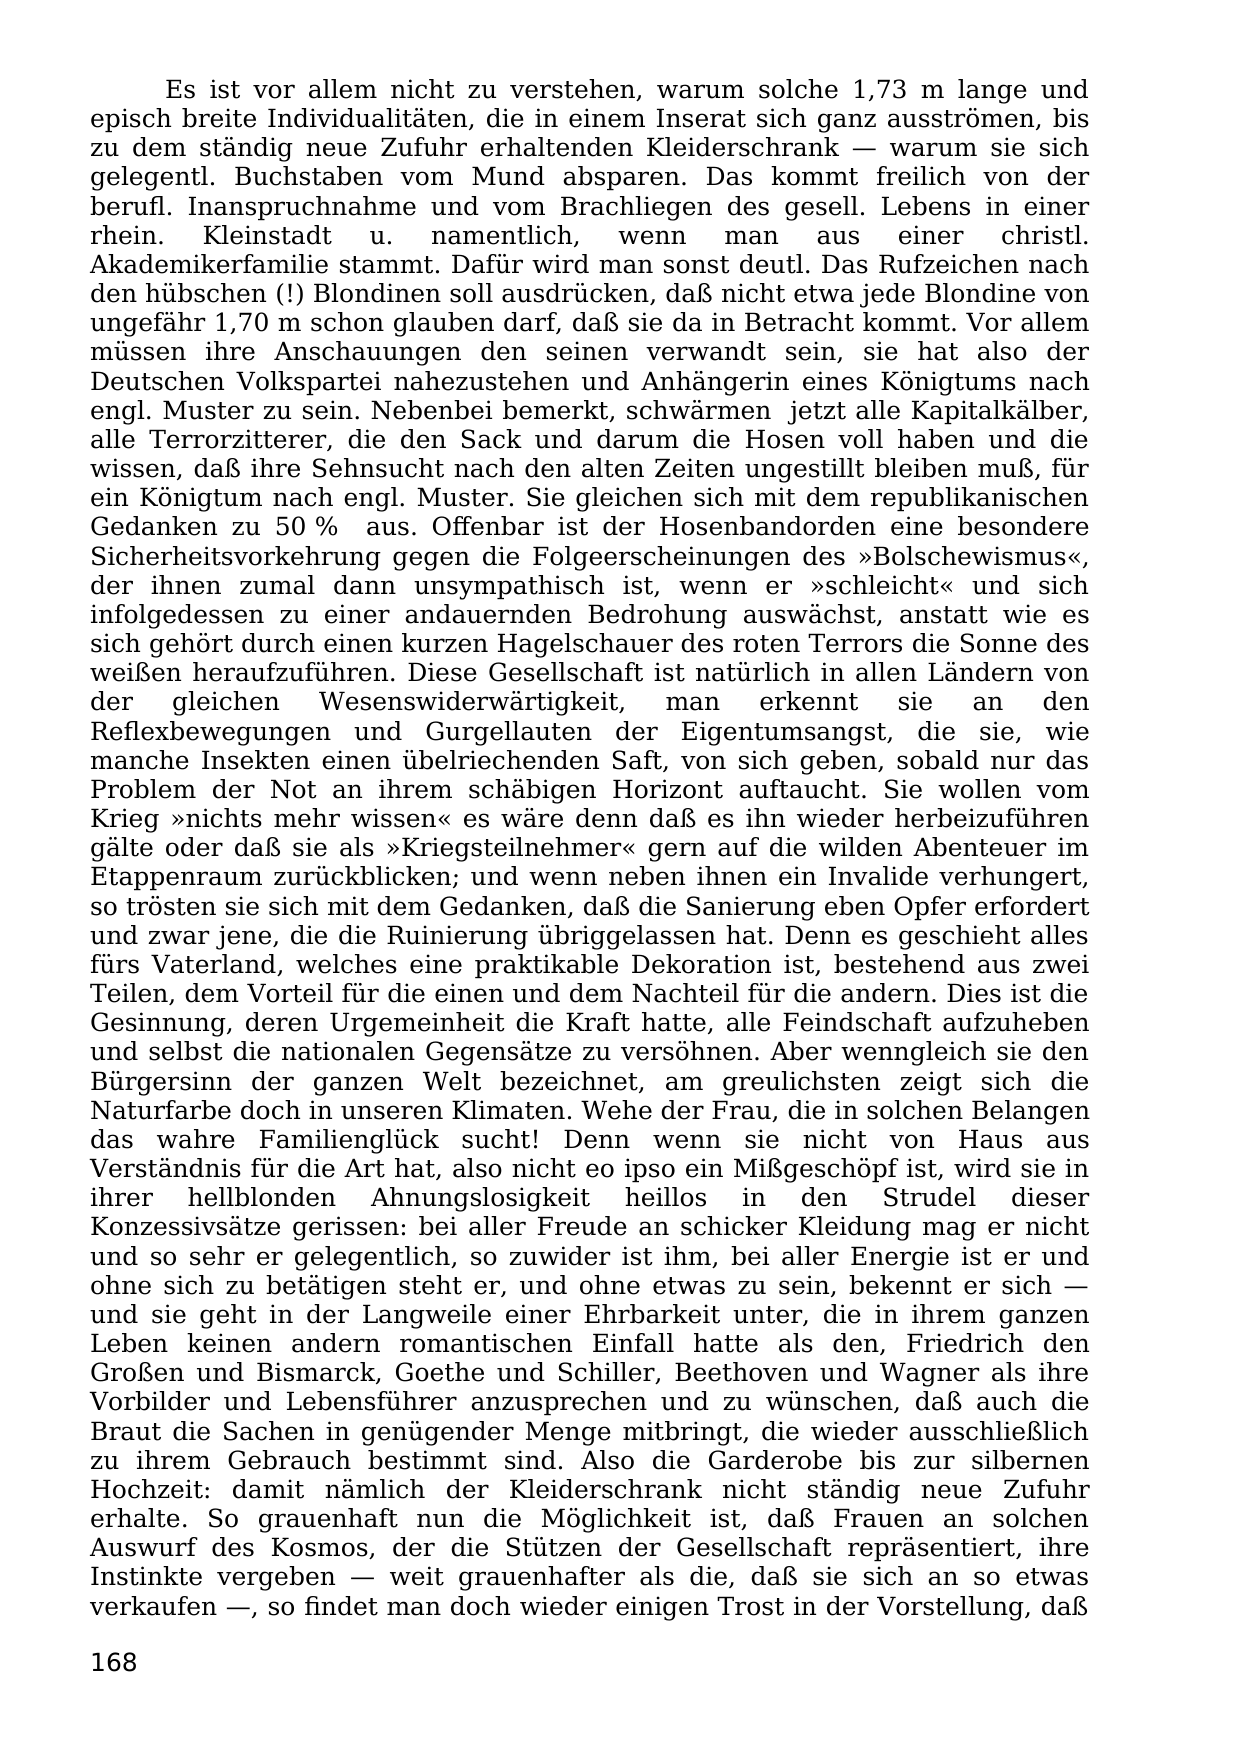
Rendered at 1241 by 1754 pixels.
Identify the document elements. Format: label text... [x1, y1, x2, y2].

text Es ist vor allem nicht zu verstehen, warum solche 1,73 m lange und episch breite Individualitäten, die in einem Inserat sich ganz ausströmen, bis zu dem ständig neue Zufuhr erhaltenden Kleiderschrank — warum sie sich gelegentl. Buchstaben vom Mund absparen. Das kommt freilich von der berufl. Inanspruchnahme und vom Brachliegen des gesell. Lebens in einer rhein. Kleinstadt u. namentlich, wenn man aus einer christl. Akademikerfamilie stammt. Dafür wird man sonst deutl. Das Rufzeichen nach den hübschen (!) Blondinen soll ausdrücken, daß nicht etwa jede Blondine von ungefähr 1,70 m schon glauben darf, daß sie da in Betracht kommt. Vor allem müssen ihre Anschauungen den seinen verwandt sein, sie hat also der Deutschen Volkspartei nahezustehen und Anhängerin eines Königtums nach engl. Muster zu sein. Nebenbei bemerkt, schwärmen jetzt alle Kapitalkälber, alle Terrorzitterer, die den Sack und darum die Hosen voll haben und die wissen, daß ihre Sehnsucht nach den alten Zeiten ungestillt bleiben muß, für ein Königtum nach engl. Muster. Sie gleichen sich mit dem republikanischen Gedanken zu 50 % aus. Offenbar ist der Hosenbandorden eine besondere Sicherheitsvorkehrung gegen die Folgeerscheinungen des »Bolschewismus«, der ihnen zumal dann unsympathisch ist, wenn er »schleicht« und sich infolgedessen zu einer andauernden Bedrohung auswächst, anstatt wie es sich gehört durch einen kurzen Hagelschauer des roten Terrors die Sonne des weißen heraufzuführen. Diese Gesellschaft ist natürlich in allen Ländern von der gleichen Wesenswiderwärtigkeit, man erkennt sie an den Reflexbewegungen und Gurgellauten der Eigentumsangst, die sie, wie manche Insekten einen übelriechenden Saft, von sich geben, sobald nur das Problem der Not an ihrem schäbigen Horizont auftaucht. Sie wollen vom Krieg »nichts mehr wissen« es wäre denn daß es ihn wieder herbeizuführen gälte oder daß sie als »Kriegsteilnehmer« gern auf die wilden Abenteuer im Etappenraum zurückblicken; und wenn neben ihnen ein Invalide verhungert, so trösten sie sich mit dem Gedanken, daß die Sanierung eben Opfer erfordert und zwar jene, die die Ruinierung übriggelassen hat. Denn es geschieht alles fürs Vaterland, welches eine praktikable Dekoration ist, bestehend aus zwei Teilen, dem Vorteil für die einen und dem Nachteil für die andern. Dies ist die Gesinnung, deren Urgemeinheit die Kraft hatte, alle Feindschaft aufzuheben und selbst die nationalen Gegensätze zu versöhnen. Aber wenngleich sie den Bürgersinn der ganzen Welt bezeichnet, am greulichsten zeigt sich die Naturfarbe doch in unseren Klimaten. Wehe der Frau, die in solchen Belangen das wahre Familienglück sucht! Denn wenn sie nicht von Haus aus Verständnis für die Art hat, also nicht eo ipso ein Mißgeschöpf ist, wird sie in ihrer hellblonden Ahnungslosigkeit heillos in den Strudel dieser Konzessivsätze gerissen: bei aller Freude an schicker Kleidung mag er nicht und so sehr er gelegentlich, so zuwider ist ihm, bei aller Energie ist er und ohne sich zu betätigen steht er, und ohne etwas zu sein, bekennt er sich — und sie geht in der Langweile einer Ehrbarkeit unter, die in ihrem ganzen Leben keinen andern romantischen Einfall hatte als den, Friedrich den Großen und Bismarck, Goethe und Schiller, Beethoven und Wagner als ihre Vorbilder und Lebensführer anzusprechen und zu wünschen, daß auch die Braut die Sachen in genügender Menge mitbringt, die wieder ausschließlich zu ihrem Gebrauch bestimmt sind. Also die Garderobe bis zur silbernen Hochzeit: damit nämlich der Kleiderschrank nicht ständig neue Zufuhr erhalte. So grauenhaft nun die Möglichkeit ist, daß Frauen an solchen Auswurf des Kosmos, der die Stützen der Gesellschaft repräsentiert, ihre Instinkte vergeben — weit grauenhafter als die, daß sie sich an so etwas verkaufen —, so findet man doch wieder einigen Trost in der Vorstellung, daß [90, 75, 1091, 1621]
